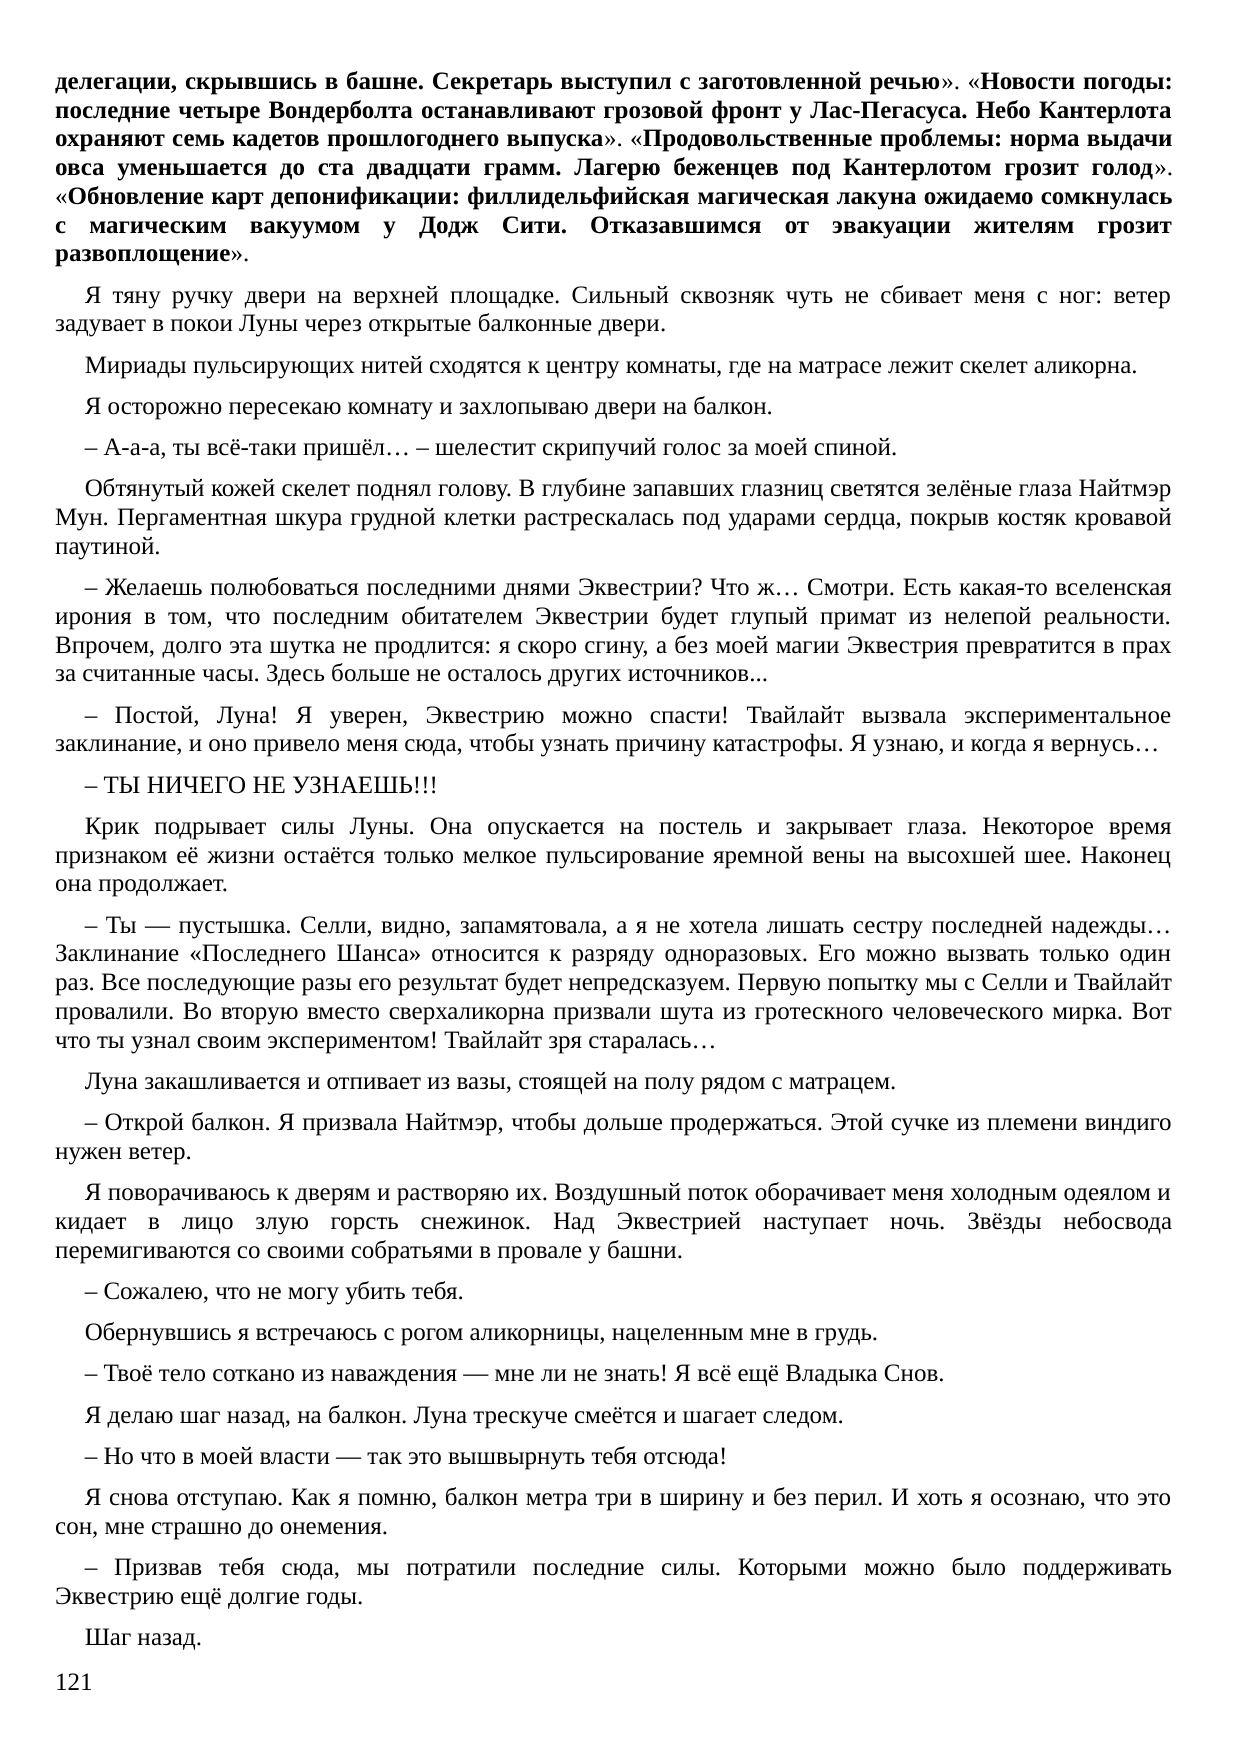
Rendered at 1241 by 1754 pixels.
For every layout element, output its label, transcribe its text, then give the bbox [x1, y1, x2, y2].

text – А-а-а, ты всё-таки пришёл… – шелестит скрипучий голос за моей спиной. [55, 432, 1173, 461]
text Я осторожно пересекаю комнату и захлопываю двери на балкон. [55, 391, 1173, 420]
text Шаг назад. [55, 1622, 1173, 1651]
text – Призвав тебя сюда, мы потратили последние силы. Которыми можно было поддерживать Эквестрию ещё долгие годы. [55, 1552, 1173, 1610]
text – Желаешь полюбоваться последними днями Эквестрии? Что ж… Смотри. Есть какая-то вселенская ирония в том, что последним обитателем Эквестрии будет глупый примат из нелепой реальности. Впрочем, долго эта шутка не продлится: я скоро сгину, а без моей магии Эквестрия превратится в прах за считанные часы. Здесь больше не осталось других источников... [55, 572, 1173, 687]
text – ТЫ НИЧЕГО НЕ УЗНАЕШЬ!!! [55, 770, 1173, 798]
text – Постой, Луна! Я уверен, Эквестрию можно спасти! Твайлайт вызвала экспериментальное заклинание, и оно привело меня сюда, чтобы узнать причину катастрофы. Я узнаю, и когда я вернусь… [55, 700, 1173, 757]
text Обтянутый кожей скелет поднял голову. В глубине запавших глазниц светятся зелёные глаза Найтмэр Мун. Пергаментная шкура грудной клетки растрескалась под ударами сердца, покрыв костяк кровавой паутиной. [55, 473, 1173, 560]
text – Сожалею, что не могу убить тебя. [55, 1276, 1173, 1305]
text – Но что в моей власти — так это вышвырнуть тебя отсюда! [55, 1441, 1173, 1470]
text Я тяну ручку двери на верхней площадке. Сильный сквозняк чуть не сбивает меня с ног: ветер задувает в покои Луны через открытые балконные двери. [55, 280, 1173, 337]
text – Ты — пустышка. Селли, видно, запамятовала, а я не хотела лишать сестру последней надежды… Заклинание «Последнего Шанса» относится к разряду одноразовых. Его можно вызвать только один раз. Все последующие разы его результат будет непредсказуем. Первую попытку мы с Селли и Твайлайт провалили. Во вторую вместо сверхаликорна призвали шута из гротескного человеческого мирка. Вот что ты узнал своим экспериментом! Твайлайт зря старалась… [55, 910, 1173, 1053]
text Я поворачиваюсь к дверям и растворяю их. Воздушный поток оборачивает меня холодным одеялом и кидает в лицо злую горсть снежинок. Над Эквестрией наступает ночь. Звёзды небосвода перемигиваются со своими собратьями в провале у башни. [55, 1177, 1173, 1263]
text Крик подрывает силы Луны. Она опускается на постель и закрывает глаза. Некоторое время признаком её жизни остаётся только мелкое пульсирование яремной вены на высохшей шее. Наконец она продолжает. [55, 811, 1173, 897]
text Обернувшись я встречаюсь с рогом аликорницы, нацеленным мне в грудь. [55, 1317, 1173, 1346]
text Мириады пульсирующих нитей сходятся к центру комнаты, где на матрасе лежит скелет аликорна. [55, 350, 1173, 378]
text Я делаю шаг назад, на балкон. Луна трескуче смеётся и шагает следом. [55, 1400, 1173, 1428]
text Я снова отступаю. Как я помню, балкон метра три в ширину и без перил. И хоть я осознаю, что это сон, мне страшно до онемения. [55, 1482, 1173, 1540]
text Луна закашливается и отпивает из вазы, стоящей на полу рядом с матрацем. [55, 1066, 1173, 1095]
text – Открой балкон. Я призвала Найтмэр, чтобы дольше продержаться. Этой сучке из племени виндиго нужен ветер. [55, 1107, 1173, 1165]
text делегации, скрывшись в башне. Секретарь выступил с заготовленной речью». «Новости погоды: последние четыре Вондерболта останавливают грозовой фронт у Лас-Пегасуса. Небо Кантерлота охраняют семь кадетов прошлогоднего выпуска». «Продовольственные проблемы: норма выдачи овса уменьшается до ста двадцати грамм. Лагерю беженцев под Кантерлотом грозит голод». «Обновление карт депонификации: филлидельфийская магическая лакуна ожидаемо сомкнулась с магическим вакуумом у Додж Сити. Отказавшимся от эвакуации жителям грозит развоплощение». [55, 66, 1173, 267]
text – Твоё тело соткано из наваждения — мне ли не знать! Я всё ещё Владыка Снов. [55, 1358, 1173, 1387]
